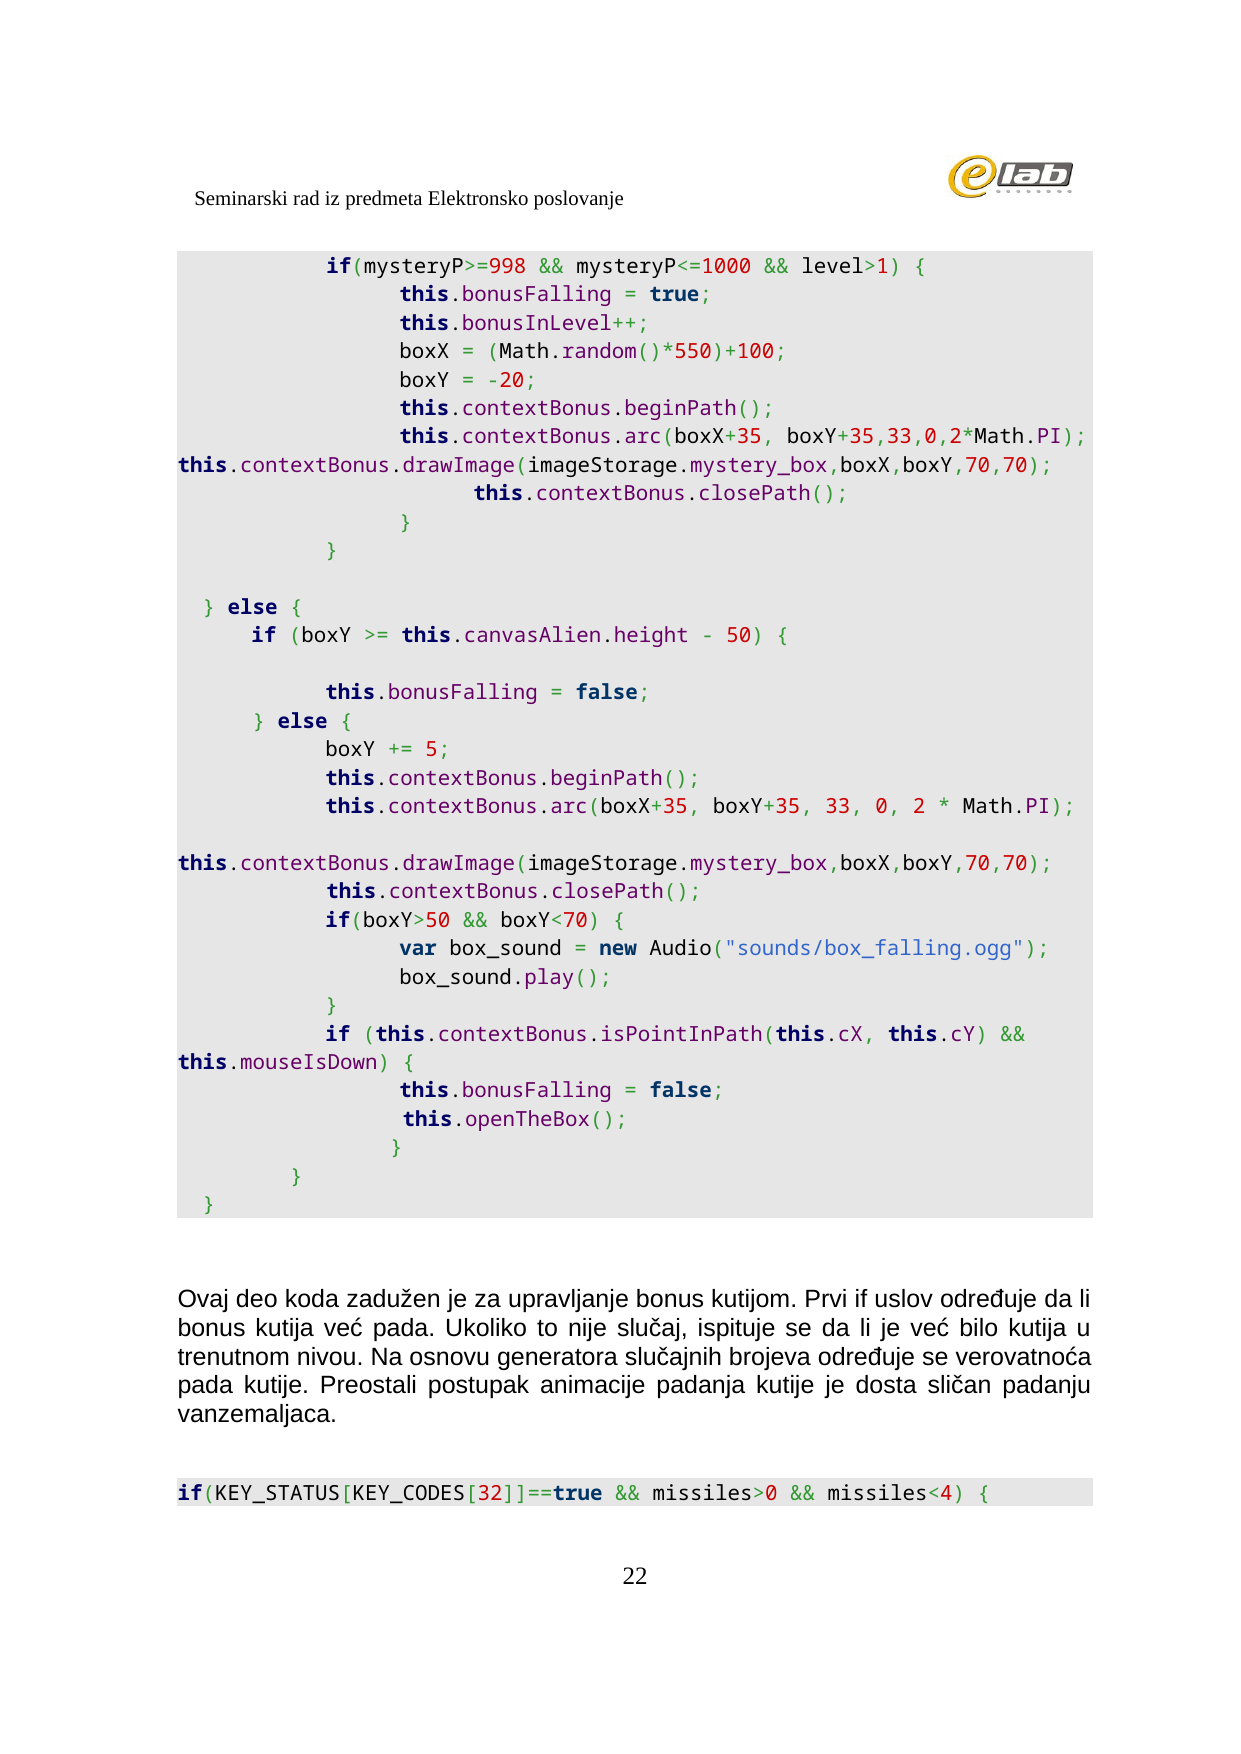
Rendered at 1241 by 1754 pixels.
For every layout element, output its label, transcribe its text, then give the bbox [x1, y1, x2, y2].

text this.contextBonus.beginPath(); [177, 393, 1093, 422]
text if(boxY>50 && boxY<70) { [177, 905, 1093, 933]
text if (boxY >= this.canvasAlien.height - 50) { [177, 621, 1093, 649]
text this.contextBonus.closePath(); [177, 478, 1093, 507]
text this.contextBonus.arc(boxX+35, boxY+35,33,0,2*Math.PI); this.contextBonus.drawImage(imageStorage.mystery_box,boxX,boxY,70,70); [177, 422, 1093, 478]
text var box_sound = new Audio("sounds/box_falling.ogg"); [177, 933, 1093, 962]
text this.contextBonus.closePath(); [177, 877, 1093, 905]
text this.bonusFalling = false; [177, 1076, 1093, 1104]
text if (this.contextBonus.isPointInPath(this.cX, this.cY) && this.mouseIsDown) { [177, 1019, 1093, 1076]
text } [177, 1189, 1093, 1218]
text this.openTheBox(); [177, 1104, 1093, 1132]
text } [177, 990, 1093, 1019]
text this.bonusFalling = false; [177, 677, 1093, 706]
text boxY += 5; [177, 734, 1093, 763]
text box_sound.play(); [177, 962, 1093, 990]
text } [177, 1132, 1093, 1161]
picture [946, 155, 1074, 198]
text } else { [177, 706, 1093, 734]
text } [177, 507, 1093, 535]
text } [177, 535, 1093, 564]
text this.bonusFalling = true; [177, 279, 1093, 308]
text } [177, 1161, 1093, 1189]
text boxX = (Math.random()*550)+100; [177, 336, 1093, 365]
text boxY = -20; [177, 365, 1093, 393]
text this.bonusInLevel++; [177, 308, 1093, 336]
text if(KEY_STATUS[KEY_CODES[32]]==true && missiles>0 && missiles<4) { [177, 1478, 1093, 1506]
text this.contextBonus.drawImage(imageStorage.mystery_box,boxX,boxY,70,70); [177, 820, 1093, 877]
text } else { [177, 592, 1093, 621]
text if(mysteryP>=998 && mysteryP<=1000 && level>1) { [177, 251, 1093, 279]
text Ovaj deo koda zadužen je za upravljanje bonus kutijom. Prvi if uslov određuje da li bonus kutija već pada. Ukoliko to nije slučaj, ispituje se da li je već bilo kutija u trenutnom nivou. Na osnovu generatora slučajnih brojeva određuje se verovatnoća pada kutije. Preostali postupak animacije padanja kutije je dosta sličan padanju vanzemaljaca. [177, 1284, 1093, 1428]
text this.contextBonus.arc(boxX+35, boxY+35, 33, 0, 2 * Math.PI); [177, 791, 1093, 820]
text this.contextBonus.beginPath(); [177, 763, 1093, 791]
